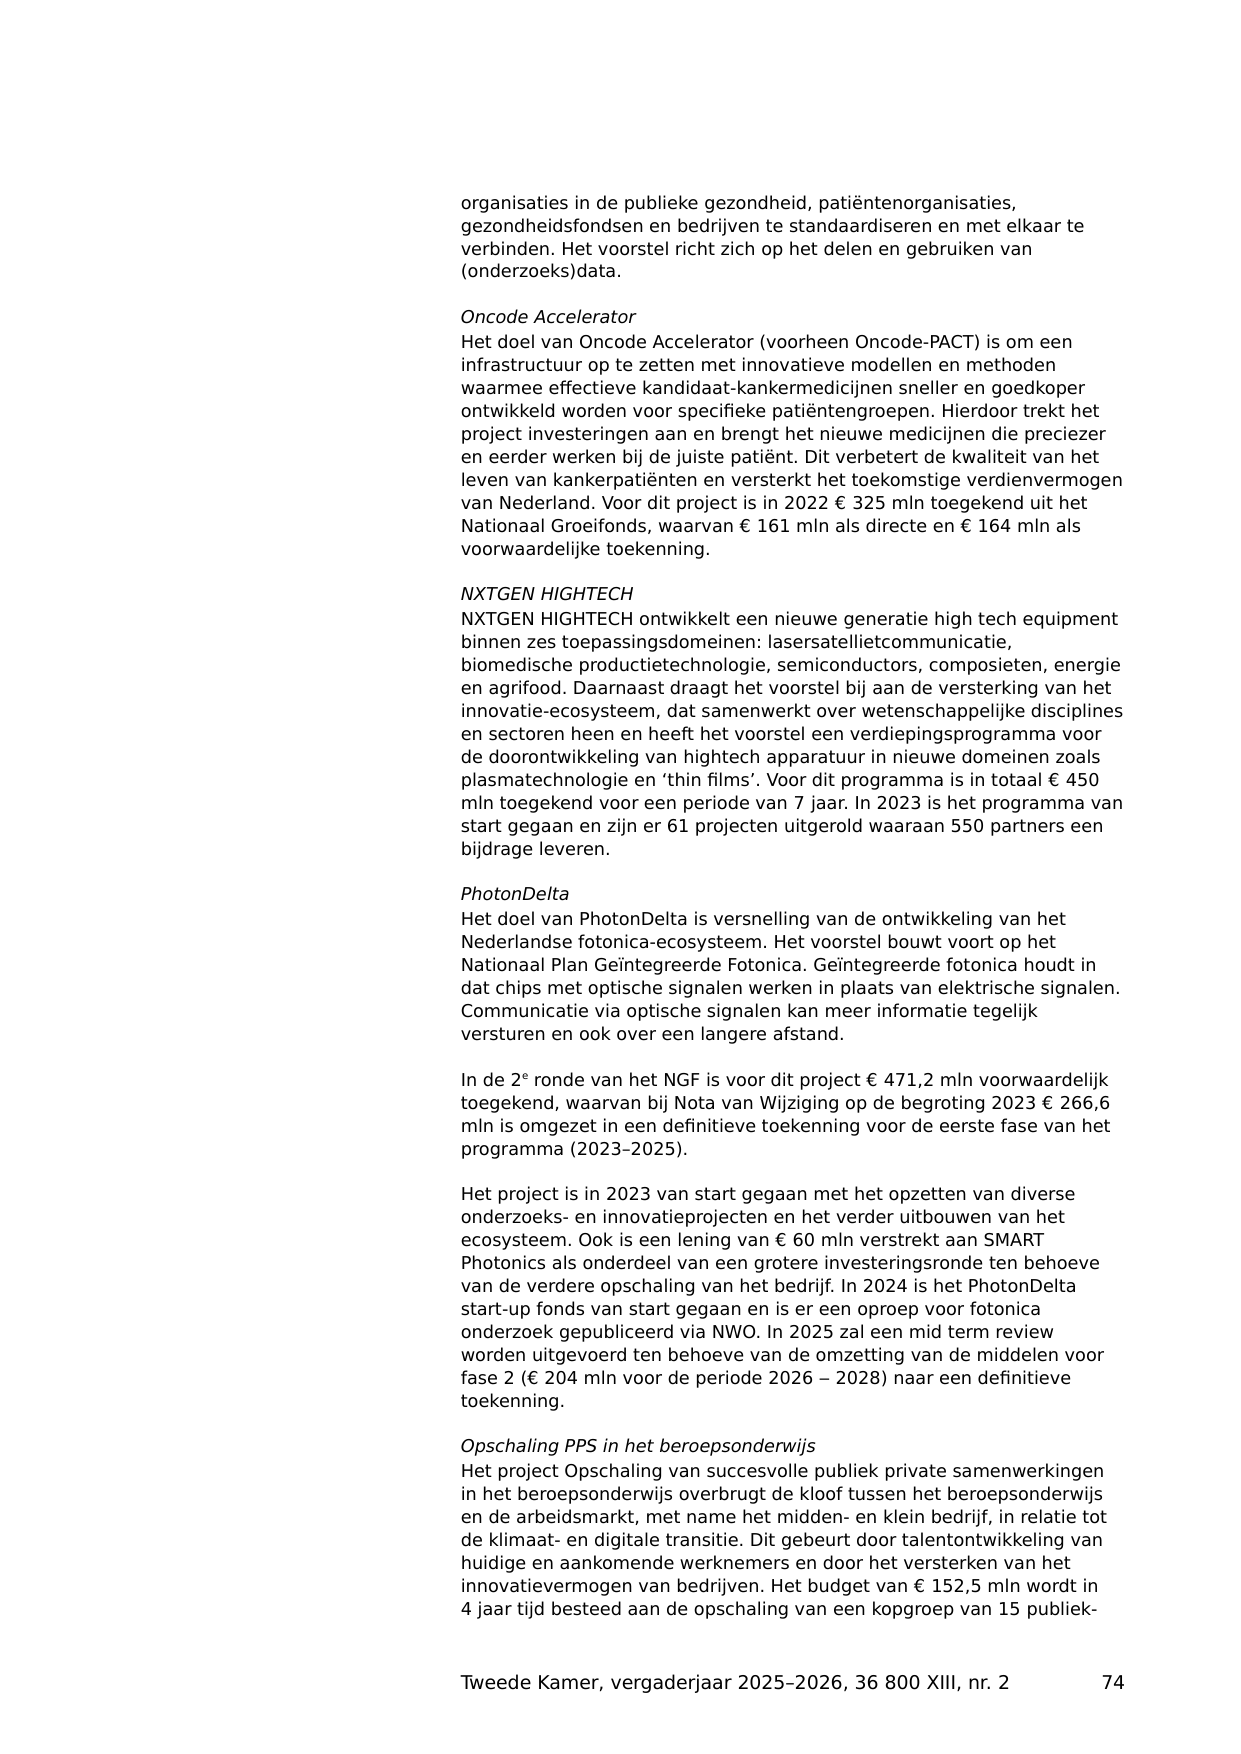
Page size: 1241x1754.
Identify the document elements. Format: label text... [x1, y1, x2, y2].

text In de 2e ronde van het NGF is voor dit project € 471,2 mln voorwaardelĳk toegekend, waarvan bĳ Nota van Wĳziging op de begroting 2023 € 266,6 mln is omgezet in een definitieve toekenning voor de eerste fase van het programma (2023–2025). [461, 1068, 1125, 1159]
text Oncode Accelerator [461, 305, 1125, 328]
text NXTGEN HIGHTECH [461, 582, 1125, 605]
text Het project is in 2023 van start gegaan met het opzetten van diverse onderzoeks- en innovatieprojecten en het verder uitbouwen van het ecosysteem. Ook is een lening van € 60 mln verstrekt aan SMART Photonics als onderdeel van een grotere investeringsronde ten behoeve van de verdere opschaling van het bedrĳf. In 2024 is het PhotonDelta start-up fonds van start gegaan en is er een oproep voor fotonica onderzoek gepubliceerd via NWO. In 2025 zal een mid term review worden uitgevoerd ten behoeve van de omzetting van de middelen voor fase 2 (€ 204 mln voor de periode 2026 ‒ 2028) naar een definitieve toekenning. [461, 1182, 1125, 1412]
text organisaties in de publieke gezondheid, patiëntenorganisaties, gezondheidsfondsen en bedrĳven te standaardiseren en met elkaar te verbinden. Het voorstel richt zich op het delen en gebruiken van (onderzoeks)data. [461, 191, 1125, 282]
text PhotonDelta [461, 882, 1125, 905]
text NXTGEN HIGHTECH ontwikkelt een nieuwe generatie high tech equipment binnen zes toepassingsdomeinen: lasersatellietcommunicatie, biomedische productietechnologie, semiconductors, composieten, energie en agrifood. Daarnaast draagt het voorstel bĳ aan de versterking van het innovatie-ecosysteem, dat samenwerkt over wetenschappelĳke disciplines en sectoren heen en heeft het voorstel een verdiepingsprogramma voor de doorontwikkeling van hightech apparatuur in nieuwe domeinen zoals plasmatechnologie en ‘thin films’. Voor dit programma is in totaal € 450 mln toegekend voor een periode van 7 jaar. In 2023 is het programma van start gegaan en zĳn er 61 projecten uitgerold waaraan 550 partners een bĳdrage leveren. [461, 607, 1125, 859]
text Het project Opschaling van succesvolle publiek private samenwerkingen in het beroepsonderwĳs overbrugt de kloof tussen het beroepsonderwĳs en de arbeidsmarkt, met name het midden- en klein bedrĳf, in relatie tot de klimaat- en digitale transitie. Dit gebeurt door talentontwikkeling van huidige en aankomende werknemers en door het versterken van het innovatievermogen van bedrĳven. Het budget van € 152,5 mln wordt in 4 jaar tĳd besteed aan de opschaling van een kopgroep van 15 publiek- [461, 1459, 1125, 1620]
text Het doel van Oncode Accelerator (voorheen Oncode-PACT) is om een infrastructuur op te zetten met innovatieve modellen en methoden waarmee effectieve kandidaat-kankermedicĳnen sneller en goedkoper ontwikkeld worden voor specifieke patiëntengroepen. Hierdoor trekt het project investeringen aan en brengt het nieuwe medicĳnen die preciezer en eerder werken bĳ de juiste patiënt. Dit verbetert de kwaliteit van het leven van kankerpatiënten en versterkt het toekomstige verdienvermogen van Nederland. Voor dit project is in 2022 € 325 mln toegekend uit het Nationaal Groeifonds, waarvan € 161 mln als directe en € 164 mln als voorwaardelĳke toekenning. [461, 330, 1125, 559]
text Het doel van PhotonDelta is versnelling van de ontwikkeling van het Nederlandse fotonica-ecosysteem. Het voorstel bouwt voort op het Nationaal Plan Geïntegreerde Fotonica. Geïntegreerde fotonica houdt in dat chips met optische signalen werken in plaats van elektrische signalen. Communicatie via optische signalen kan meer informatie tegelĳk versturen en ook over een langere afstand. [461, 907, 1125, 1045]
text Opschaling PPS in het beroepsonderwĳs [461, 1434, 1125, 1457]
